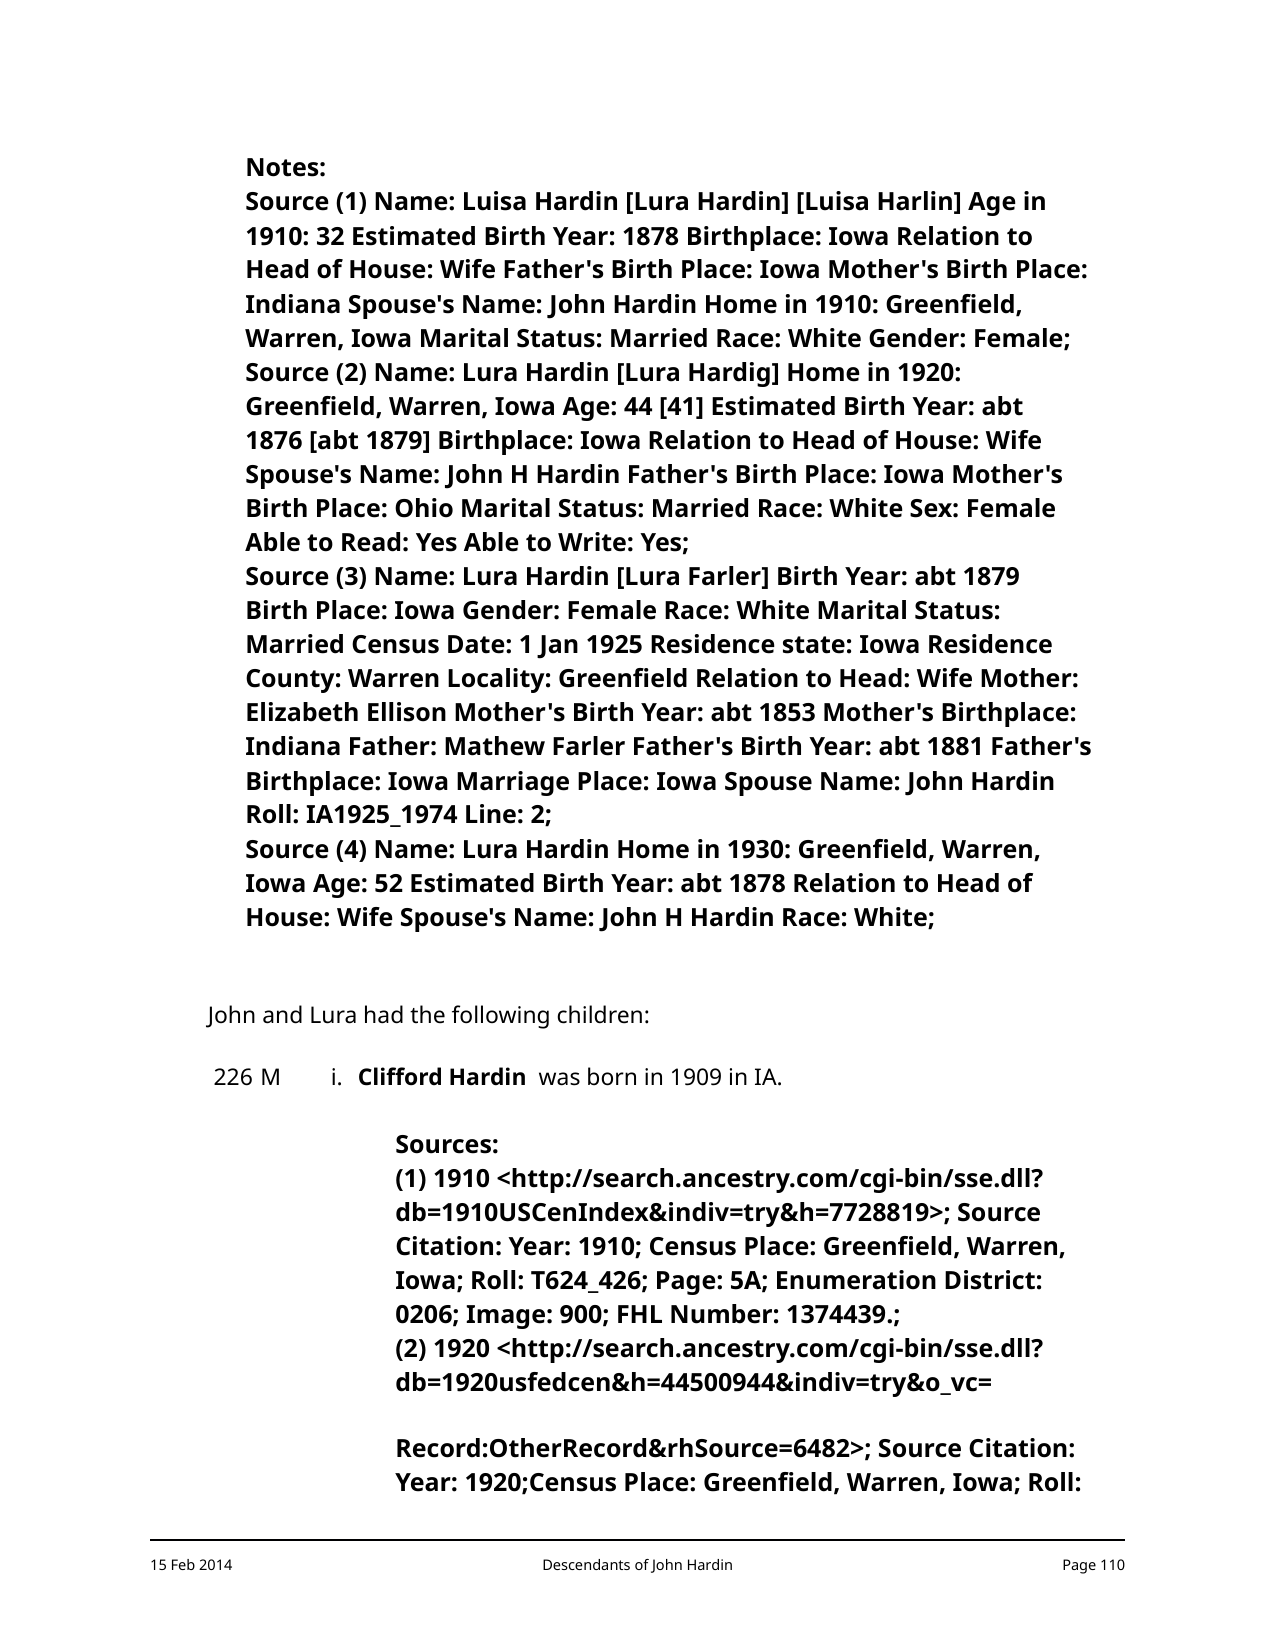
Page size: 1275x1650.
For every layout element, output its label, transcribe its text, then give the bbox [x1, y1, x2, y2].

text (2) 1920 <http://search.ancestry.com/cgi-bin/sse.dll? [395, 1331, 1125, 1365]
text Source (1) Name: Luisa Hardin [Lura Hardin] [Luisa Harlin] Age in [245, 184, 1125, 218]
text Source (4) Name: Lura Hardin Home in 1930: Greenfield, Warren, [245, 831, 1125, 865]
text 1910: 32 Estimated Birth Year: 1878 Birthplace: Iowa Relation to [245, 218, 1125, 252]
text Birth Place: Ohio Marital Status: Married Race: White Sex: Female [245, 491, 1125, 525]
text Head of House: Wife Father's Birth Place: Iowa Mother's Birth Place: [245, 252, 1125, 286]
text Indiana Father: Mathew Farler Father's Birth Year: abt 1881 Father's [245, 729, 1125, 763]
text Year: 1920;Census Place: Greenfield, Warren, Iowa; Roll: [395, 1464, 1125, 1498]
text Citation: Year: 1910; Census Place: Greenfield, Warren, [395, 1229, 1125, 1263]
text Spouse's Name: John H Hardin Father's Birth Place: Iowa Mother's [245, 457, 1125, 491]
text Source (3) Name: Lura Hardin [Lura Farler] Birth Year: abt 1879 [245, 559, 1125, 593]
text Source (2) Name: Lura Hardin [Lura Hardig] Home in 1920: [245, 354, 1125, 388]
text Birthplace: Iowa Marriage Place: Iowa Spouse Name: John Hardin [245, 763, 1125, 797]
text 0206; Image: 900; FHL Number: 1374439.; [395, 1297, 1125, 1331]
text Birth Place: Iowa Gender: Female Race: White Marital Status: [245, 593, 1125, 627]
text 1876 [abt 1879] Birthplace: Iowa Relation to Head of House: Wife [245, 422, 1125, 457]
text Elizabeth Ellison Mother's Birth Year: abt 1853 Mother's Birthplace: [245, 695, 1125, 729]
text Indiana Spouse's Name: John Hardin Home in 1910: Greenfield, [245, 286, 1125, 320]
text Roll: IA1925_1974 Line: 2; [245, 797, 1125, 831]
text db=1920usfedcen&h=44500944&indiv=try&o_vc= [395, 1365, 1125, 1399]
text House: Wife Spouse's Name: John H Hardin Race: White; [245, 899, 1125, 933]
text County: Warren Locality: Greenfield Relation to Head: Wife Mother: [245, 661, 1125, 695]
text 226 M i. Clifford Hardin was born in 1909 in IA. [150, 1061, 1125, 1092]
text Able to Read: Yes Able to Write: Yes; [245, 525, 1125, 559]
text Iowa Age: 52 Estimated Birth Year: abt 1878 Relation to Head of [245, 865, 1125, 899]
text Greenfield, Warren, Iowa Age: 44 [41] Estimated Birth Year: abt [245, 388, 1125, 422]
text Sources: [395, 1127, 1125, 1161]
text db=1910USCenIndex&indiv=try&h=7728819>; Source [395, 1195, 1125, 1229]
text John and Lura had the following children: [208, 999, 1125, 1030]
text Record:OtherRecord&rhSource=6482>; Source Citation: [395, 1430, 1125, 1464]
text Notes: [245, 150, 1125, 184]
text Iowa; Roll: T624_426; Page: 5A; Enumeration District: [395, 1263, 1125, 1297]
text Married Census Date: 1 Jan 1925 Residence state: Iowa Residence [245, 627, 1125, 661]
text (1) 1910 <http://search.ancestry.com/cgi-bin/sse.dll? [395, 1161, 1125, 1195]
text Warren, Iowa Marital Status: Married Race: White Gender: Female; [245, 320, 1125, 354]
